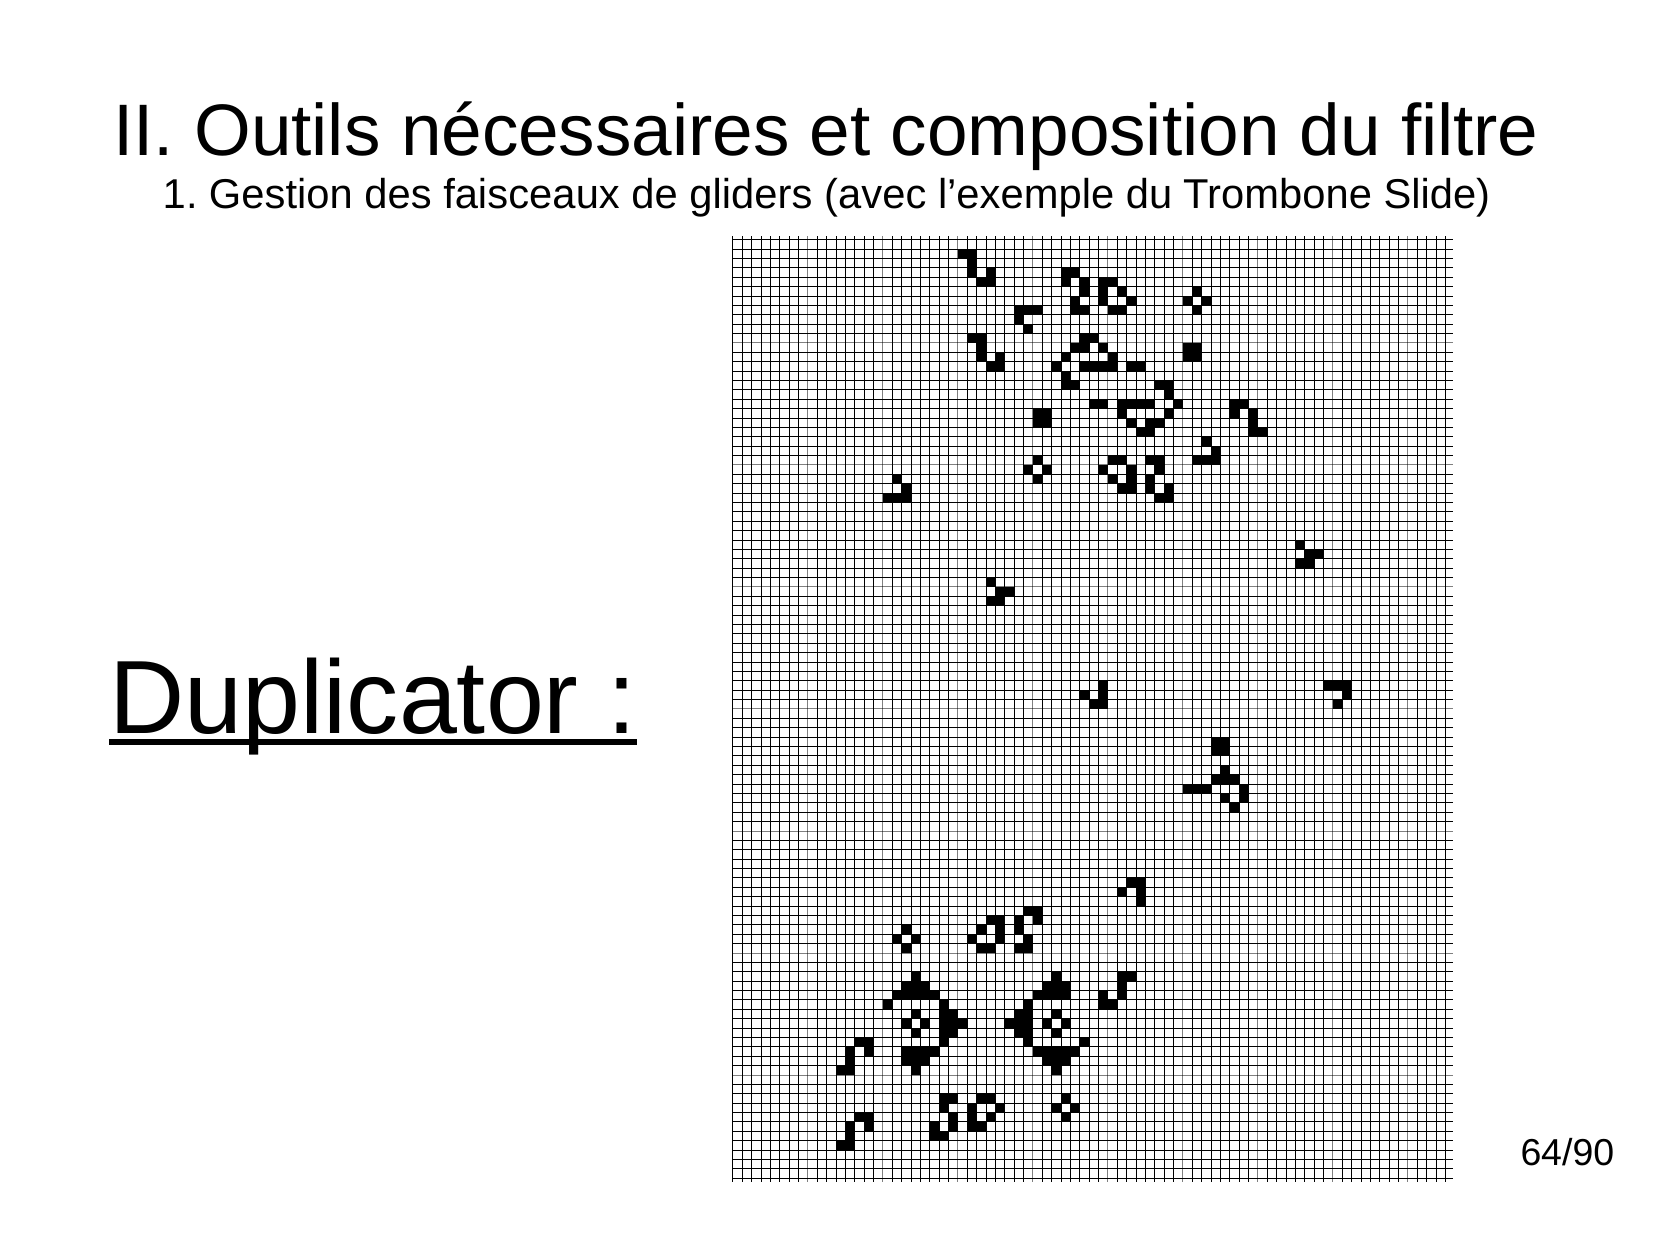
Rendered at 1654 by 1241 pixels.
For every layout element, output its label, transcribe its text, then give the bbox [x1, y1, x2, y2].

title II. Outils nécessaires et composition du filtre 1. Gestion des faisceaux de gliders (avec l’exemple du Trombone Slide) [82, 49, 1571, 257]
text_box Duplicator : [94, 631, 652, 763]
picture [732, 236, 1453, 1182]
text_box <number>/90 [1505, 1124, 1654, 1182]
